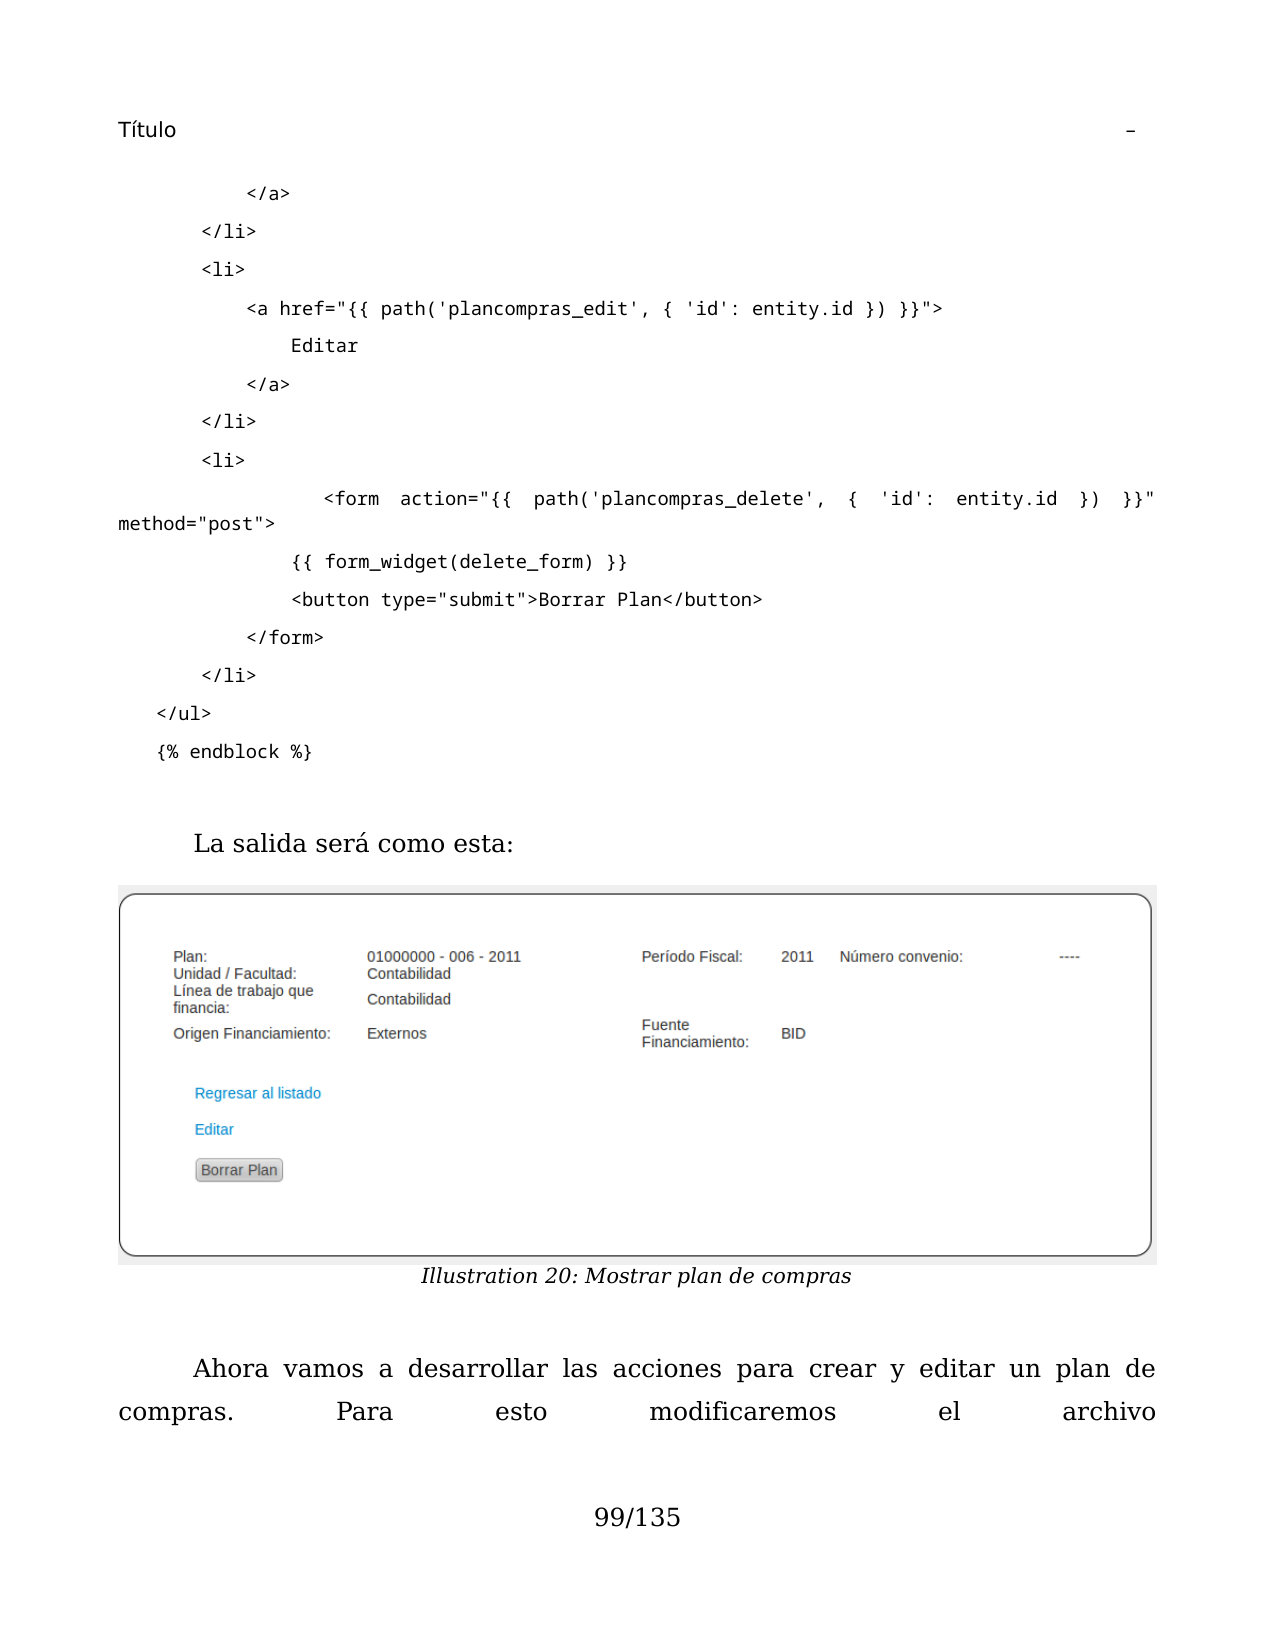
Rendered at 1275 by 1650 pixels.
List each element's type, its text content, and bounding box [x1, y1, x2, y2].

text <li> [118, 447, 1157, 472]
text <form action="{{ path('plancompras_delete', { 'id': entity.id }) }}" method="post"> [118, 485, 1157, 536]
text {{ form_widget(delete_form) }} [118, 548, 1157, 574]
text </a> [118, 181, 1157, 206]
text </a> [118, 371, 1157, 396]
text Ahora vamos a desarrollar las acciones para crear y editar un plan de compras. Para esto modificaremos el archivo [118, 1354, 1157, 1427]
text </li> [118, 409, 1157, 434]
text <li> [118, 257, 1157, 282]
picture [118, 885, 1157, 1265]
text <a href="{{ path('plancompras_edit', { 'id': entity.id }) }}"> [118, 295, 1157, 320]
text </ul> [118, 701, 1157, 726]
text Editar [118, 333, 1157, 358]
text </li> [118, 219, 1157, 244]
text Illustration 20: Mostrar plan de compras [118, 1265, 1157, 1288]
text La salida será como esta: [118, 829, 1157, 858]
text </li> [118, 662, 1157, 688]
text </form> [118, 624, 1157, 650]
text {% endblock %} [118, 738, 1157, 764]
text <button type="submit">Borrar Plan</button> [118, 586, 1157, 612]
